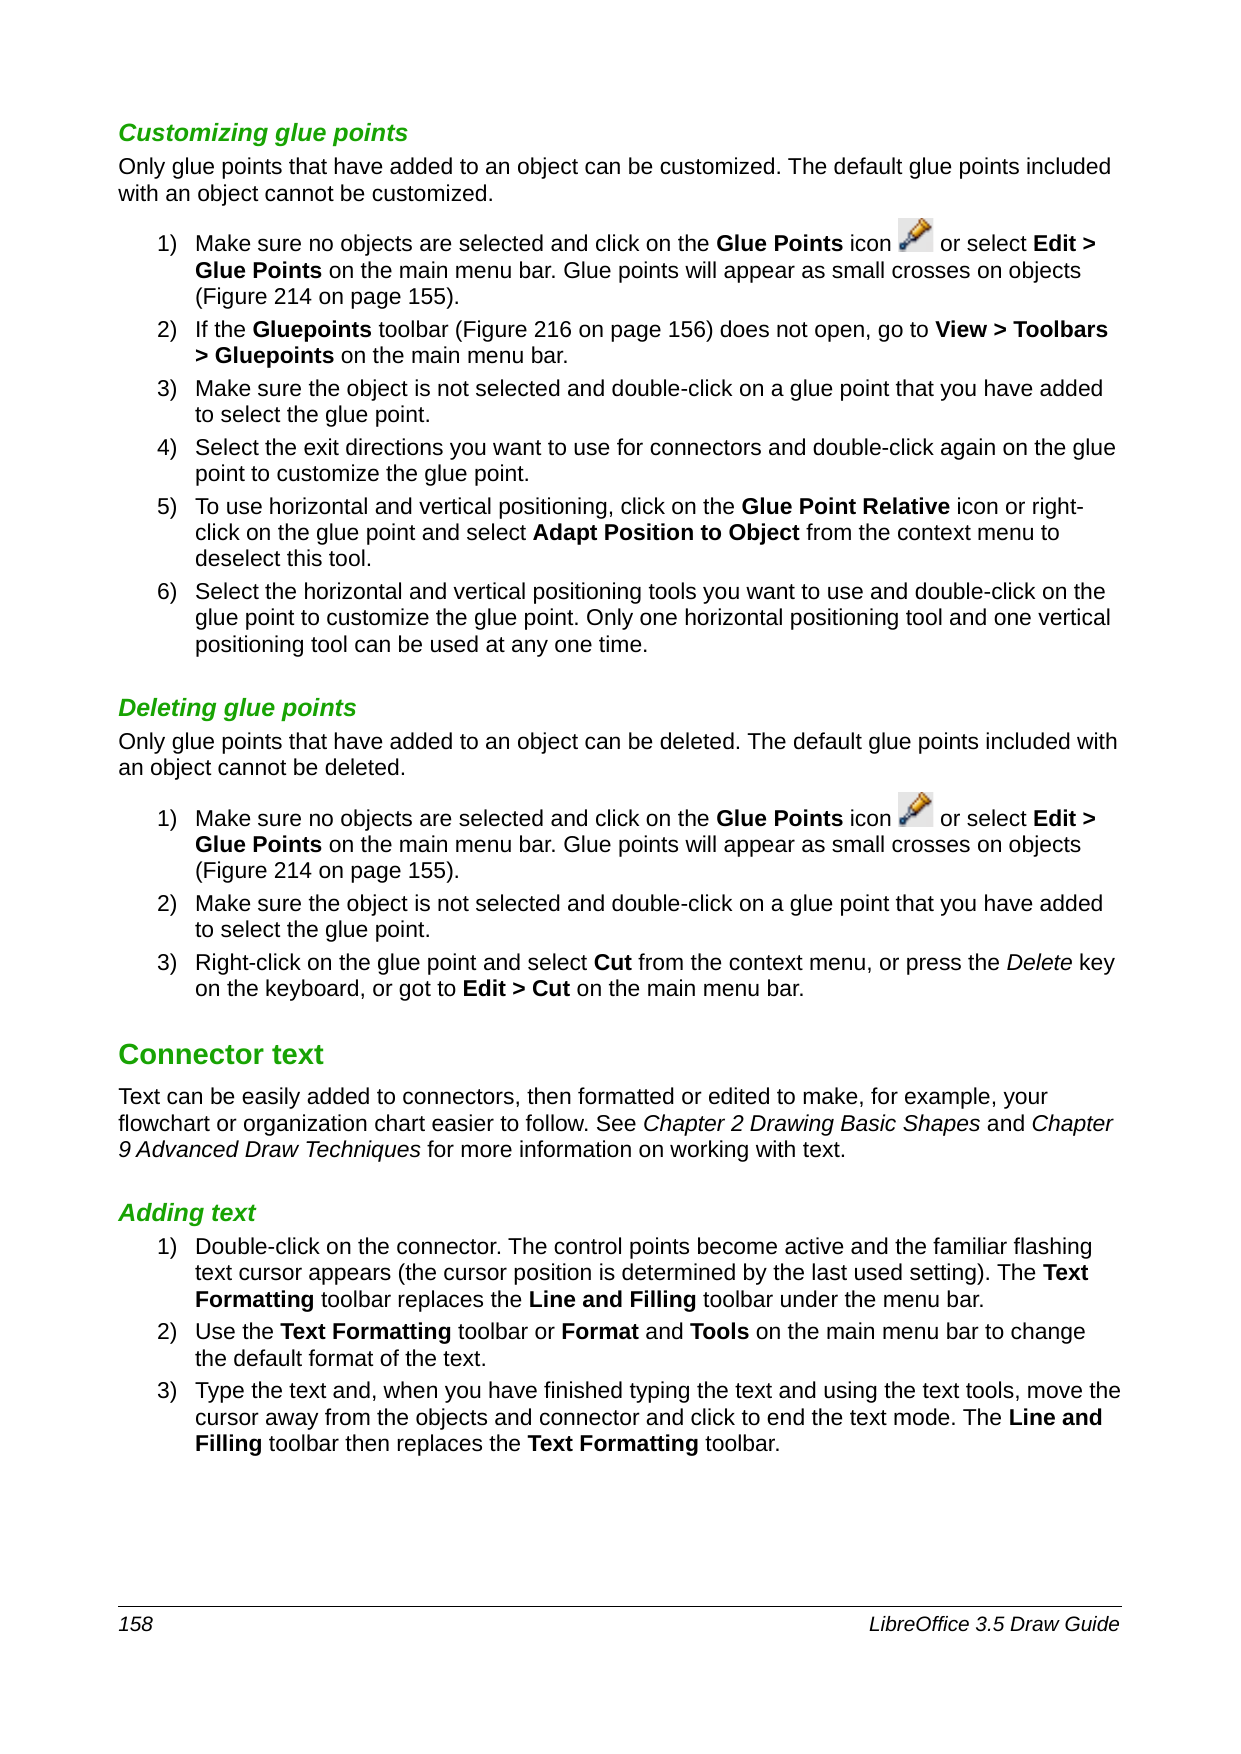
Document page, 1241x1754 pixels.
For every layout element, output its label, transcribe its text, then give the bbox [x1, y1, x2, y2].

list Use the Text Formatting toolbar or Format and Tools on the main menu bar to change the default format of the text. [177, 1318, 1122, 1371]
list Make sure no objects are selected and click on the Glue Points icon or select Edit > Glue Points on the main menu bar. Glue points will appear as small crosses on objects (Figure 214 on page 155). [177, 218, 1122, 309]
text Text can be easily added to connectors, then formatted or edited to make, for example, your flowchart or organization chart easier to follow. See Chapter 2 Drawing Basic Shapes and Chapter 9 Advanced Draw Techniques for more information on working with text. [118, 1083, 1122, 1162]
list Make sure the object is not selected and double-click on a glue point that you have added to select the glue point. [177, 375, 1122, 427]
picture [898, 792, 934, 827]
list Right-click on the glue point and select Cut from the context menu, or press the Delete key on the keyboard, or got to Edit > Cut on the main menu bar. [177, 949, 1122, 1002]
subtitle Adding text [118, 1198, 1122, 1227]
list Make sure no objects are selected and click on the Glue Points icon or select Edit > Glue Points on the main menu bar. Glue points will appear as small crosses on objects (Figure 214 on page 155). [177, 793, 1122, 884]
text Only glue points that have added to an object can be deleted. The default glue points included with an object cannot be deleted. [118, 728, 1122, 780]
list Make sure the object is not selected and double-click on a glue point that you have added to select the glue point. [177, 890, 1122, 943]
list Select the exit directions you want to use for connectors and double-click again on the glue point to customize the glue point. [177, 434, 1122, 486]
list Select the horizontal and vertical positioning tools you want to use and double-click on the glue point to customize the glue point. Only one horizontal positioning tool and one vertical positioning tool can be used at any one time. [177, 578, 1122, 657]
list Double-click on the connector. The control points become active and the familiar flashing text cursor appears (the cursor position is determined by the last used setting). The Text Formatting toolbar replaces the Line and Filling toolbar under the menu bar. [177, 1233, 1122, 1312]
list To use horizontal and vertical positioning, click on the Glue Point Relative icon or right-click on the glue point and select Adapt Position to Object from the context menu to deselect this tool. [177, 493, 1122, 572]
subtitle Deleting glue points [118, 692, 1122, 721]
picture [898, 218, 934, 252]
list If the Gluepoints toolbar (Figure 216 on page 156) does not open, go to View > Toolbars > Gluepoints on the main menu bar. [177, 316, 1122, 368]
subtitle Connector text [118, 1037, 1122, 1071]
list Type the text and, when you have finished typing the text and using the text tools, move the cursor away from the objects and connector and click to end the text mode. The Line and Filling toolbar then replaces the Text Formatting toolbar. [177, 1377, 1122, 1456]
subtitle Customizing glue points [118, 118, 1122, 147]
text Only glue points that have added to an object can be customized. The default glue points included with an object cannot be customized. [118, 153, 1122, 206]
